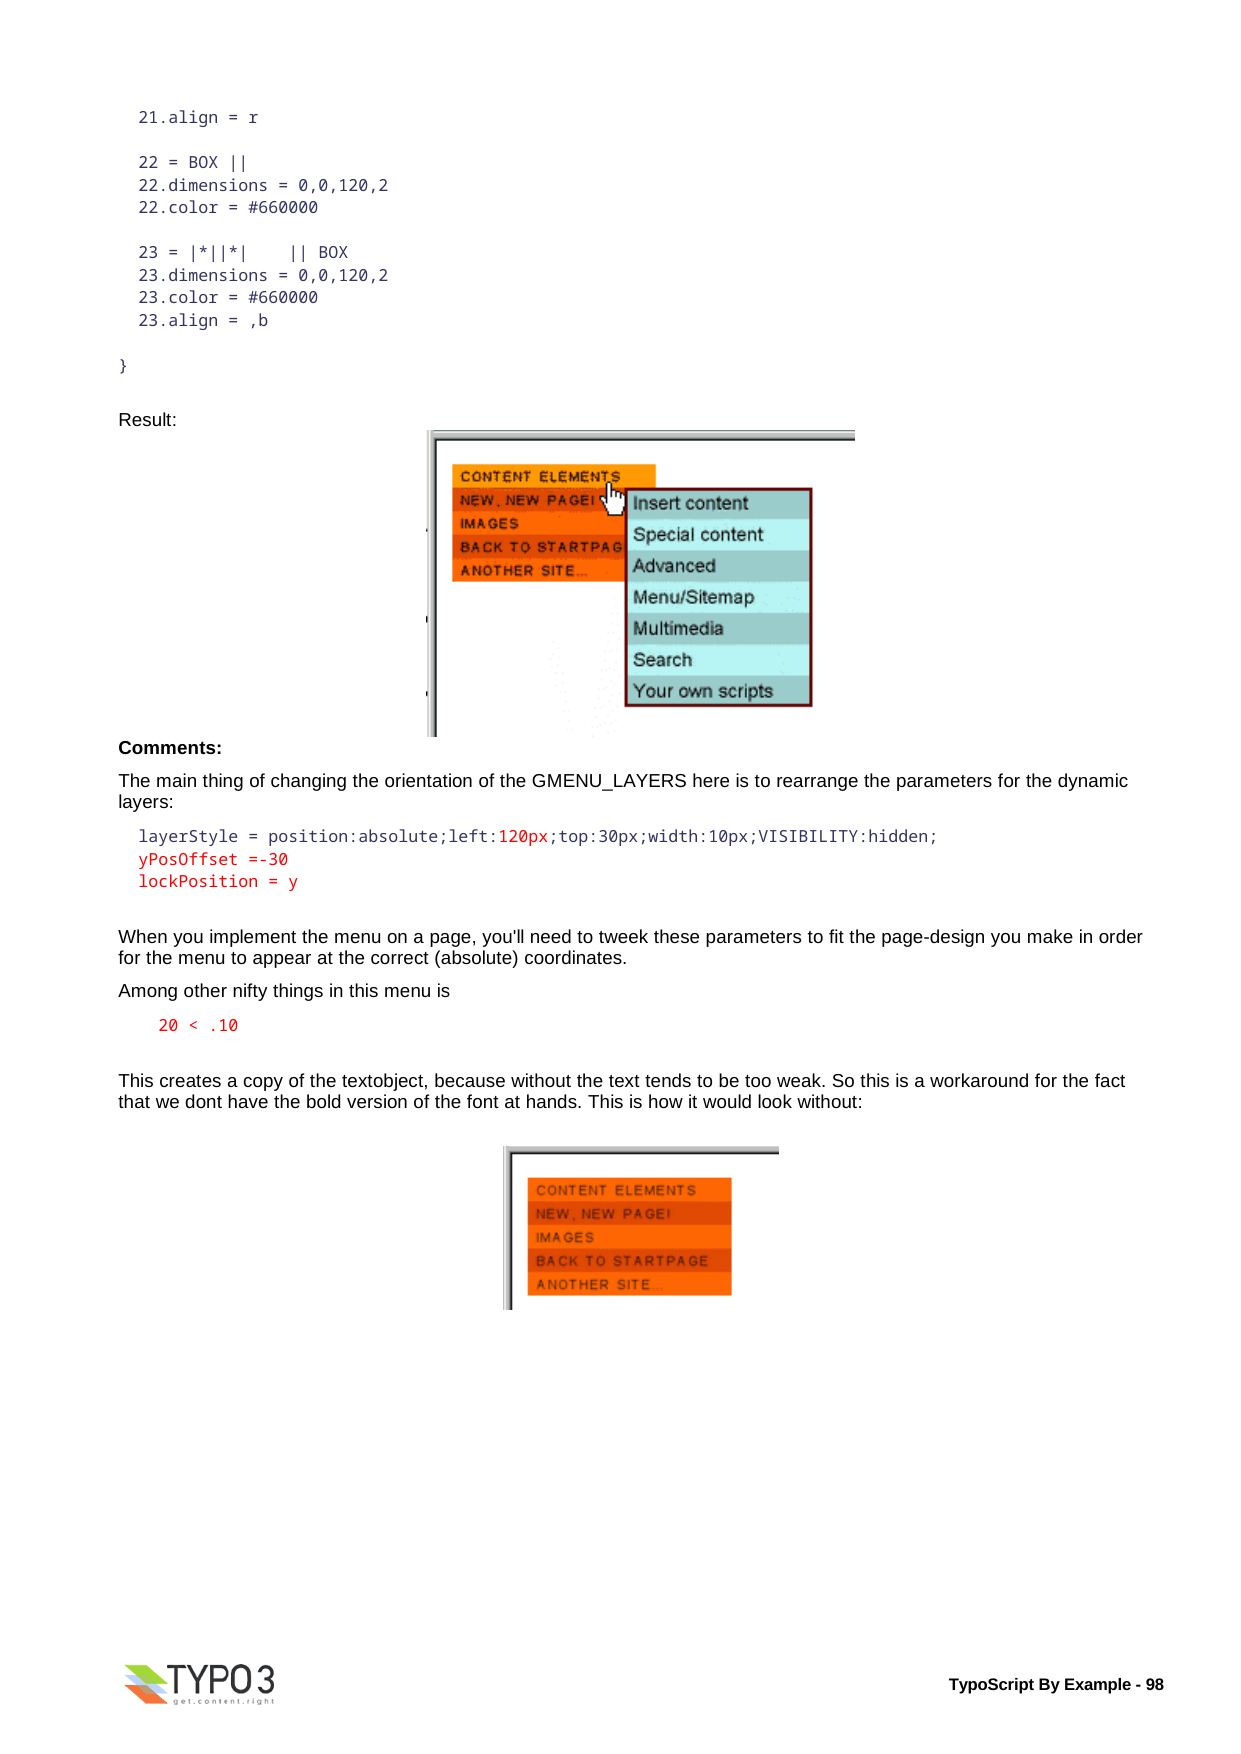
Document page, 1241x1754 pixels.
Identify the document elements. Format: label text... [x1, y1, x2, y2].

text 23.dimensions = 0,0,120,2 [118, 264, 1163, 286]
text Among other nifty things in this menu is [118, 981, 1163, 1002]
text Comments: [118, 737, 1163, 758]
text This creates a copy of the textobject, because without the text tends to be too weak. So this is a workaround for the fact that we dont have the bold version of the font at hands. This is how it would look without: [118, 1070, 1163, 1112]
picture [426, 430, 855, 737]
text 21.align = r [118, 106, 1163, 129]
text 23 = |*||*| || BOX [118, 241, 1163, 264]
picture [119, 1659, 280, 1710]
text yPosOffset =-30 [118, 848, 1163, 870]
text When you implement the menu on a page, you'll need to tweek these parameters to fit the page-design you make in order for the menu to appear at the correct (absolute) coordinates. [118, 926, 1163, 968]
text 23.color = #660000 [118, 286, 1163, 309]
text 20 < .10 [118, 1014, 1163, 1037]
picture [503, 1146, 779, 1310]
text 23.align = ,b [118, 309, 1163, 331]
text 22.dimensions = 0,0,120,2 [118, 174, 1163, 196]
text The main thing of changing the orientation of the GMENU_LAYERS here is to rearrange the parameters for the dynamic layers: [118, 771, 1163, 813]
text 22.color = #660000 [118, 196, 1163, 219]
text lockPosition = y [118, 870, 1163, 893]
text 22 = BOX || [118, 151, 1163, 174]
text layerStyle = position:absolute;left:120px;top:30px;width:10px;VISIBILITY:hidden; [118, 825, 1163, 848]
text } [118, 354, 1163, 376]
text Result: [118, 410, 1163, 431]
